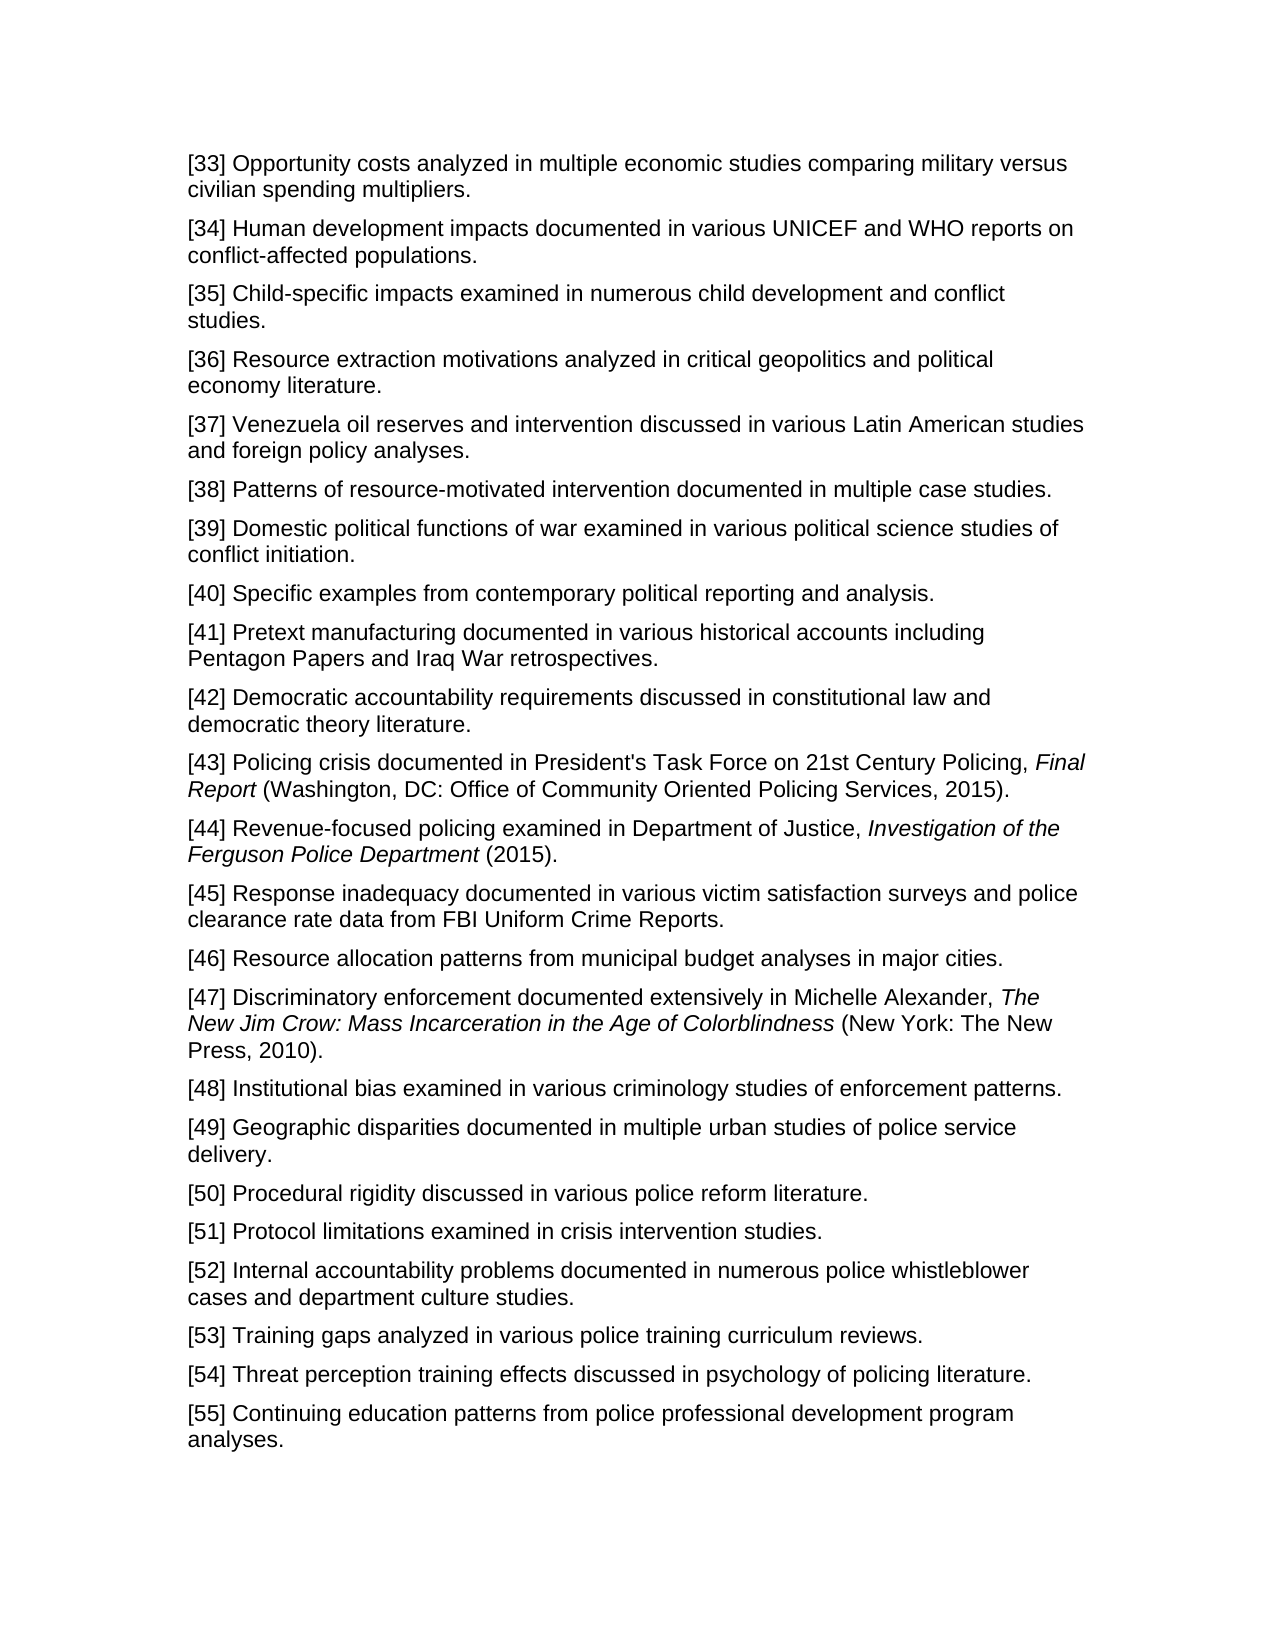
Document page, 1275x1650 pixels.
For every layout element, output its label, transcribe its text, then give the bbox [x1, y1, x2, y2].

text [51] Protocol limitations examined in crisis intervention studies. [187, 1218, 1087, 1245]
text [43] Policing crisis documented in President's Task Force on 21st Century Policing, Final Report (Washington, DC: Office of Community Oriented Policing Services, 2015). [187, 749, 1087, 802]
text [37] Venezuela oil reserves and intervention discussed in various Latin American studies and foreign policy analyses. [187, 411, 1087, 463]
text [38] Patterns of resource-motivated intervention documented in multiple case studies. [187, 476, 1087, 502]
text [45] Response inadequacy documented in various victim satisfaction surveys and police clearance rate data from FBI Uniform Crime Reports. [187, 880, 1087, 932]
text [40] Specific examples from contemporary political reporting and analysis. [187, 580, 1087, 606]
text [46] Resource allocation patterns from municipal budget analyses in major cities. [187, 945, 1087, 971]
text [55] Continuing education patterns from police professional development program analyses. [187, 1400, 1087, 1453]
text [44] Revenue-focused policing examined in Department of Justice, Investigation of the Ferguson Police Department (2015). [187, 814, 1087, 867]
text [47] Discriminatory enforcement documented extensively in Michelle Alexander, The New Jim Crow: Mass Incarceration in the Age of Colorblindness (New York: The New Press, 2010). [187, 984, 1087, 1063]
text [53] Training gaps analyzed in various police training curriculum reviews. [187, 1322, 1087, 1349]
text [49] Geographic disparities documented in multiple urban studies of police service delivery. [187, 1114, 1087, 1167]
text [39] Domestic political functions of war examined in various political science studies of conflict initiation. [187, 515, 1087, 568]
text [48] Institutional bias examined in various criminology studies of enforcement patterns. [187, 1075, 1087, 1102]
text [52] Internal accountability problems documented in numerous police whistleblower cases and department culture studies. [187, 1257, 1087, 1310]
text [54] Threat perception training effects discussed in psychology of policing literature. [187, 1361, 1087, 1388]
text [36] Resource extraction motivations analyzed in critical geopolitics and political economy literature. [187, 346, 1087, 398]
text [41] Pretext manufacturing documented in various historical accounts including Pentagon Papers and Iraq War retrospectives. [187, 619, 1087, 672]
text [34] Human development impacts documented in various UNICEF and WHO reports on conflict-affected populations. [187, 215, 1087, 268]
text [42] Democratic accountability requirements discussed in constitutional law and democratic theory literature. [187, 684, 1087, 737]
text [35] Child-specific impacts examined in numerous child development and conflict studies. [187, 280, 1087, 333]
text [33] Opportunity costs analyzed in multiple economic studies comparing military versus civilian spending multipliers. [187, 150, 1087, 203]
text [50] Procedural rigidity discussed in various police reform literature. [187, 1179, 1087, 1206]
